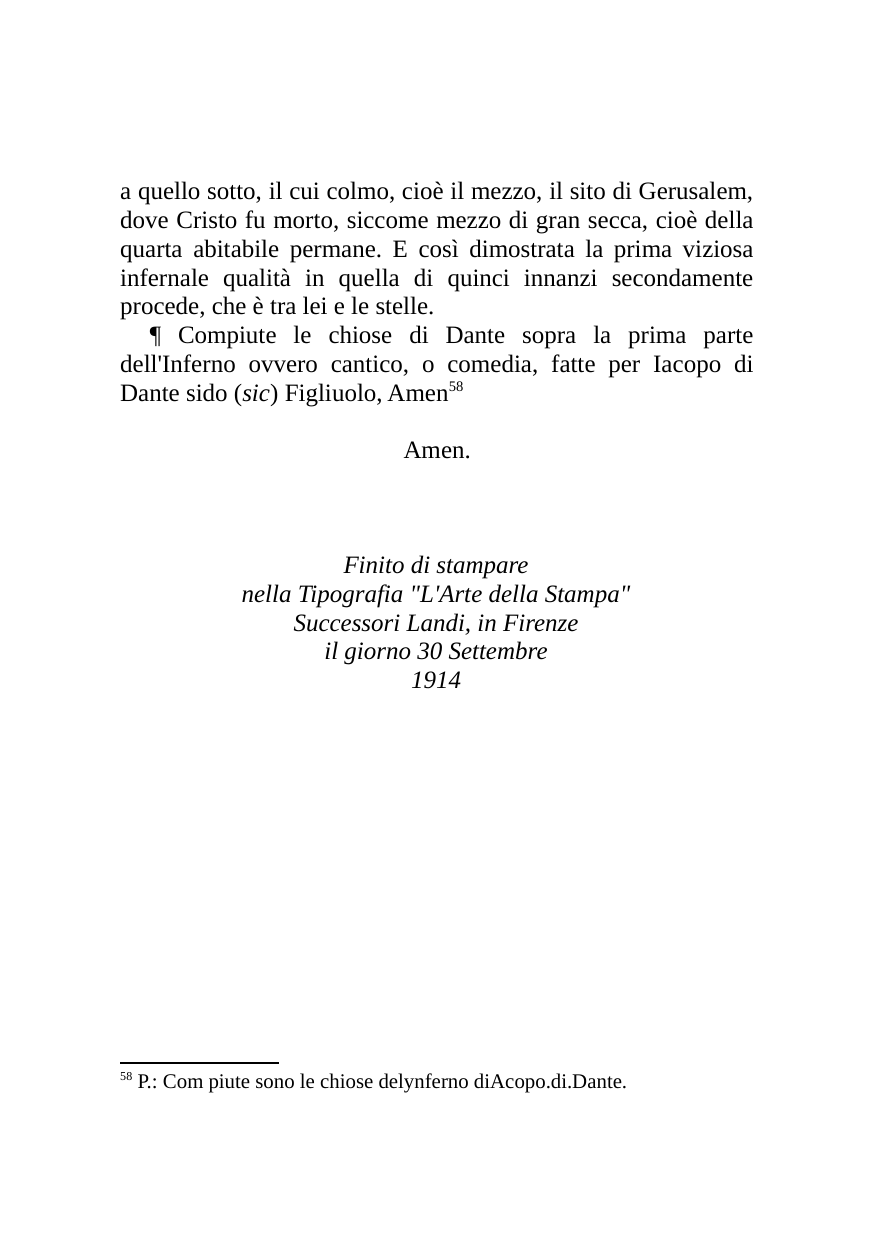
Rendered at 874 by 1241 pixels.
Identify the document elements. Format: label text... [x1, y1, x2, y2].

text Successori Landi, in Firenze [120, 608, 754, 636]
text il giorno 30 Settembre [120, 636, 754, 665]
text nella Tipografia "L'Arte della Stampa" [120, 579, 754, 608]
text Finito di stampare [120, 550, 754, 579]
text a quello sotto, il cui colmo, cioè il mezzo, il sito di Gerusalem, dove Cristo fu morto, siccome mezzo di gran secca, cioè della quarta abitabile permane. E così dimostrata la prima viziosa infernale qualità in quella di quinci innanzi secondamente procede, che è tra lei e le stelle. [120, 176, 754, 320]
text 1914 [120, 665, 754, 694]
text Amen. [120, 435, 754, 464]
text ¶ Compiute le chiose di Dante sopra la prima parte dell'Inferno ovvero cantico, o comedia, fatte per Iacopo di Dante sido (sic) Figliuolo, Amen [120, 320, 754, 406]
text P.: Com piute sono le chiose delynferno diAcopo.di.Dante. [120, 1069, 754, 1093]
